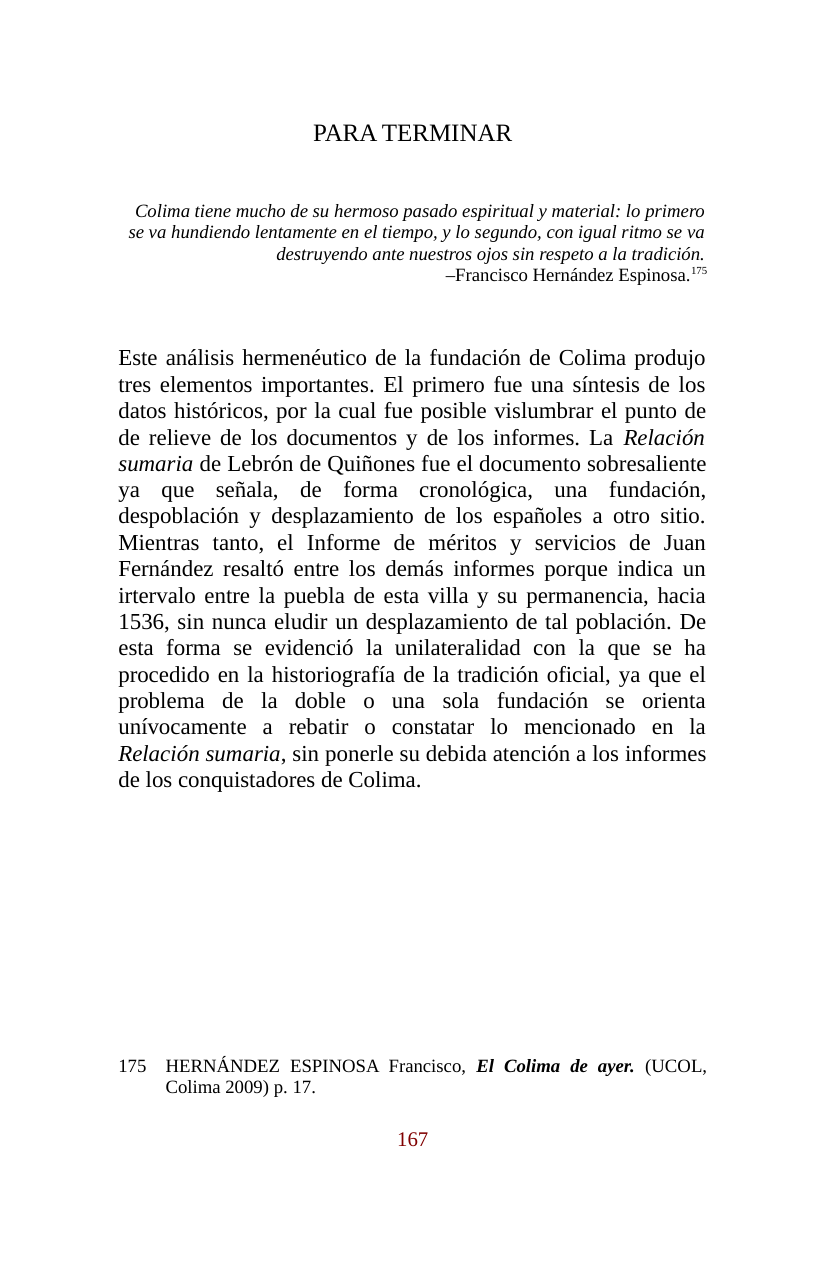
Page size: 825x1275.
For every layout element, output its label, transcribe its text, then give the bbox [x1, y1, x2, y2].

text –Francisco Hernández Espinosa. [118, 264, 707, 286]
text HERNÁNDEZ ESPINOSA Francisco, El Colima de ayer. (UCOL, Colima 2009) p. 17. [118, 1055, 707, 1098]
text Este análisis hermenéutico de la fundación de Colima produjo tres elementos importantes. El primero fue una síntesis de los datos históricos, por la cual fue posible vislumbrar el punto de de relieve de los documentos y de los informes. La Relación sumaria de Lebrón de Quiñones fue el documento sobresaliente ya que señala, de forma cronológica, una fundación, despoblación y desplazamiento de los españoles a otro sitio. Mientras tanto, el Informe de méritos y servicios de Juan Fernández resaltó entre los demás informes porque indica un irtervalo entre la puebla de esta villa y su permanencia, hacia 1536, sin nunca eludir un desplazamiento de tal población. De esta forma se evidenció la unilateralidad con la que se ha procedido en la historiografía de la tradición oficial, ya que el problema de la doble o una sola fundación se orienta unívocamente a rebatir o constatar lo mencionado en la Relación sumaria, sin ponerle su debida atención a los informes de los conquistadores de Colima. [118, 344, 707, 792]
text PARA TERMINAR [118, 118, 707, 147]
text Colima tiene mucho de su hermoso pasado espiritual y material: lo primero se va hundiendo lentamente en el tiempo, y lo segundo, con igual ritmo se va destruyendo ante nuestros ojos sin respeto a la tradición. [118, 199, 707, 264]
